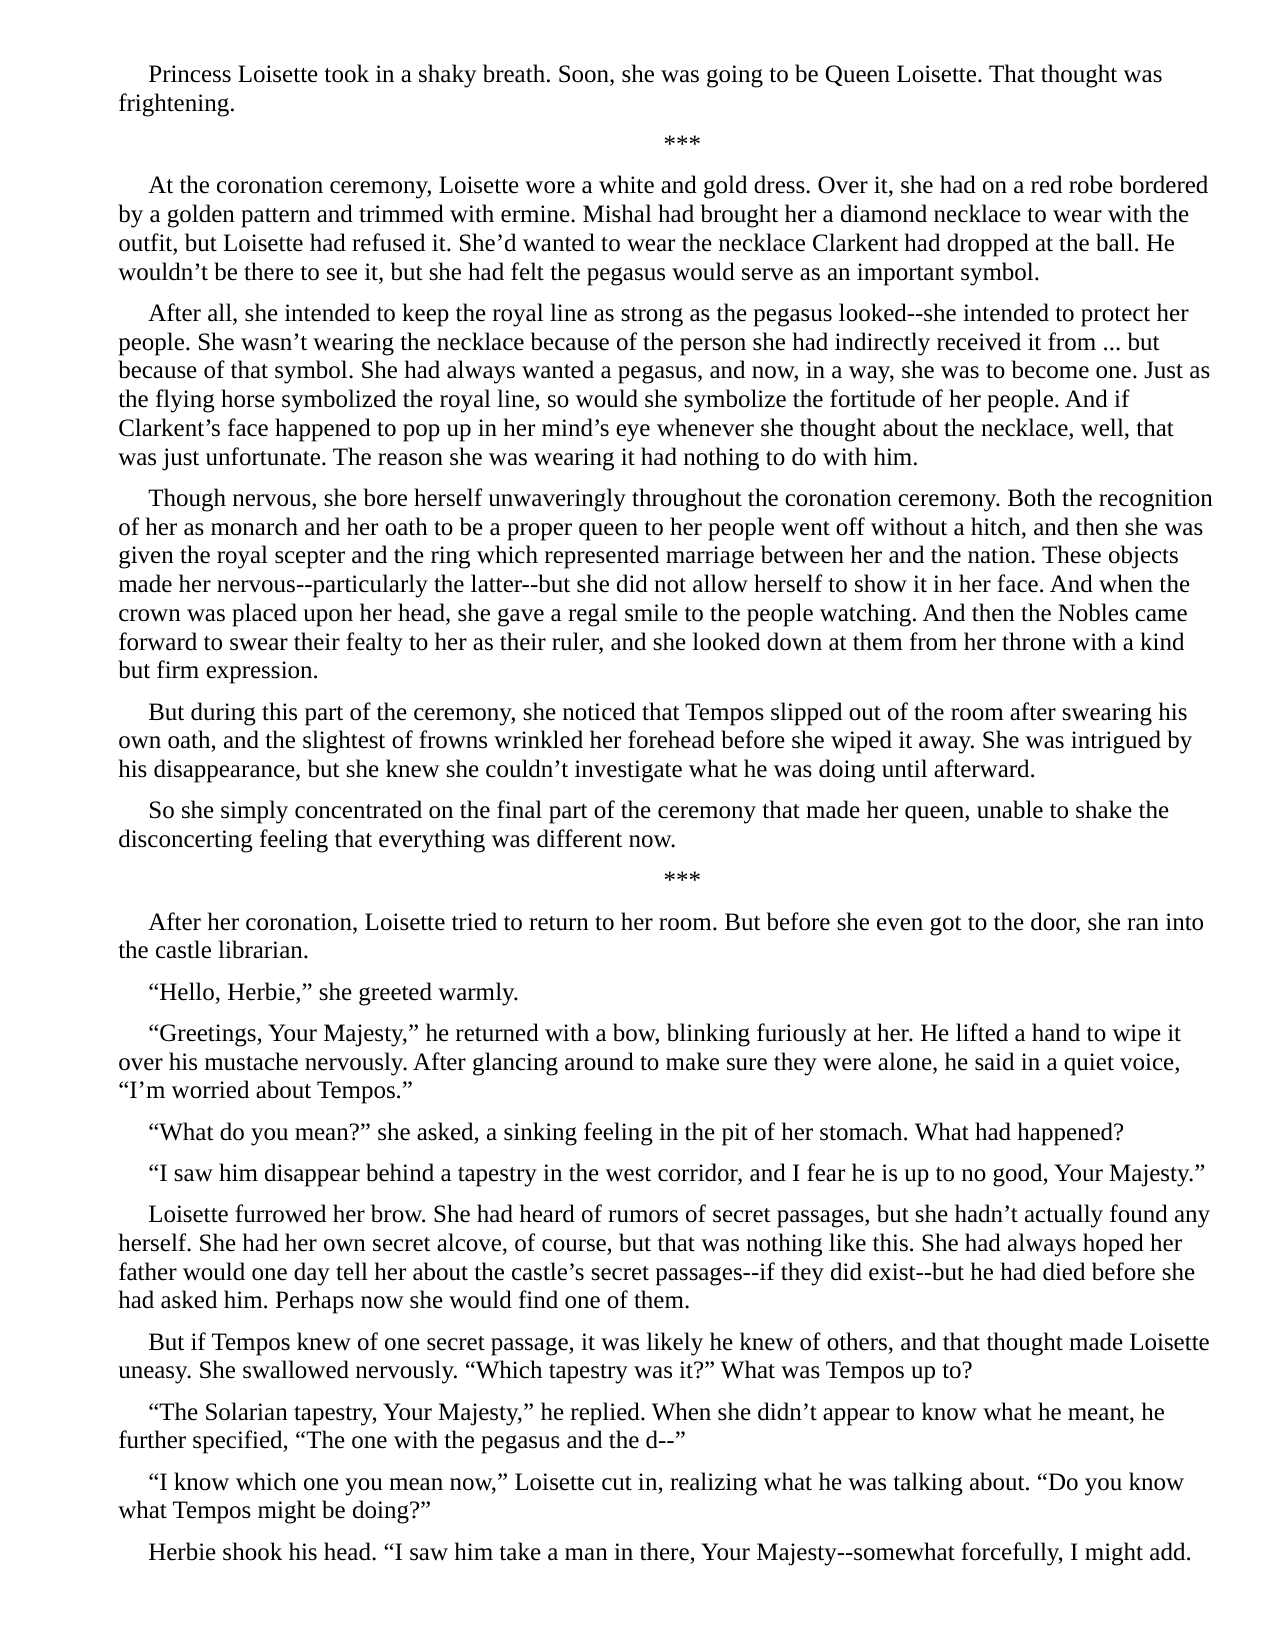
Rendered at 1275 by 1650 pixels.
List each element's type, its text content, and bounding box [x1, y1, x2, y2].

text “The Solarian tapestry, Your Majesty,” he replied. When she didn’t appear to know what he meant, he further specified, “The one with the pegasus and the d--” [118, 1397, 1216, 1454]
text After her coronation, Loisette tried to return to her room. But before she even got to the door, she ran into the castle librarian. [118, 907, 1216, 964]
text *** [118, 865, 1216, 894]
text “Hello, Herbie,” she greeted warmly. [118, 977, 1216, 1005]
text Princess Loisette took in a shaky breath. Soon, she was going to be Queen Loisette. That thought was frightening. [118, 59, 1216, 117]
text Though nervous, she bore herself unwaveringly throughout the coronation ceremony. Both the recognition of her as monarch and her oath to be a proper queen to her people went off without a hitch, and then she was given the royal scepter and the ring which represented marriage between her and the nation. These objects made her nervous--particularly the latter--but she did not allow herself to show it in her face. And when the crown was placed upon her head, she gave a regal smile to the people watching. And then the Nobles came forward to swear their fealty to her as their ruler, and she looked down at them from her throne with a kind but firm expression. [118, 483, 1216, 684]
text “What do you mean?” she asked, a sinking feeling in the pit of her stomach. What had happened? [118, 1117, 1216, 1145]
text “Greetings, Your Majesty,” he returned with a bow, blinking furiously at her. He lifted a hand to wipe it over his mustache nervously. After glancing around to make sure they were alone, he said in a quiet voice, “I’m worried about Tempos.” [118, 1018, 1216, 1104]
text So she simply concentrated on the final part of the ceremony that made her queen, unable to shake the disconcerting feeling that everything was different now. [118, 795, 1216, 853]
text “I saw him disappear behind a tapestry in the west corridor, and I fear he is up to no good, Your Majesty.” [118, 1158, 1216, 1187]
text Loisette furrowed her brow. She had heard of rumors of secret passages, but she hadn’t actually found any herself. She had her own secret alcove, of course, but that was nothing like this. She had always hoped her father would one day tell her about the castle’s secret passages--if they did exist--but he had died before she had asked him. Perhaps now she would find one of them. [118, 1199, 1216, 1314]
text But during this part of the ceremony, she noticed that Tempos slipped out of the room after swearing his own oath, and the slightest of frowns wrinkled her forehead before she wiped it away. She was intrigued by his disappearance, but she knew she couldn’t investigate what he was doing until afterward. [118, 697, 1216, 783]
text Herbie shook his head. “I saw him take a man in there, Your Majesty--somewhat forcefully, I might add. [118, 1537, 1216, 1565]
text *** [118, 129, 1216, 158]
text But if Tempos knew of one secret passage, it was likely he knew of others, and that thought made Loisette uneasy. She swallowed nervously. “Which tapestry was it?” What was Tempos up to? [118, 1327, 1216, 1384]
text After all, she intended to keep the royal line as strong as the pegasus looked--she intended to protect her people. She wasn’t wearing the necklace because of the person she had indirectly received it from ... but because of that symbol. She had always wanted a pegasus, and now, in a way, she was to become one. Just as the flying horse symbolized the royal line, so would she symbolize the fortitude of her people. And if Clarkent’s face happened to pop up in her mind’s eye whenever she thought about the necklace, well, that was just unfortunate. The reason she was wearing it had nothing to do with him. [118, 298, 1216, 470]
text “I know which one you mean now,” Loisette cut in, realizing what he was talking about. “Do you know what Tempos might be doing?” [118, 1467, 1216, 1524]
text At the coronation ceremony, Loisette wore a white and gold dress. Over it, she had on a red robe bordered by a golden pattern and trimmed with ermine. Mishal had brought her a diamond necklace to wear with the outfit, but Loisette had refused it. She’d wanted to wear the necklace Clarkent had dropped at the ball. He wouldn’t be there to see it, but she had felt the pegasus would serve as an important symbol. [118, 170, 1216, 285]
